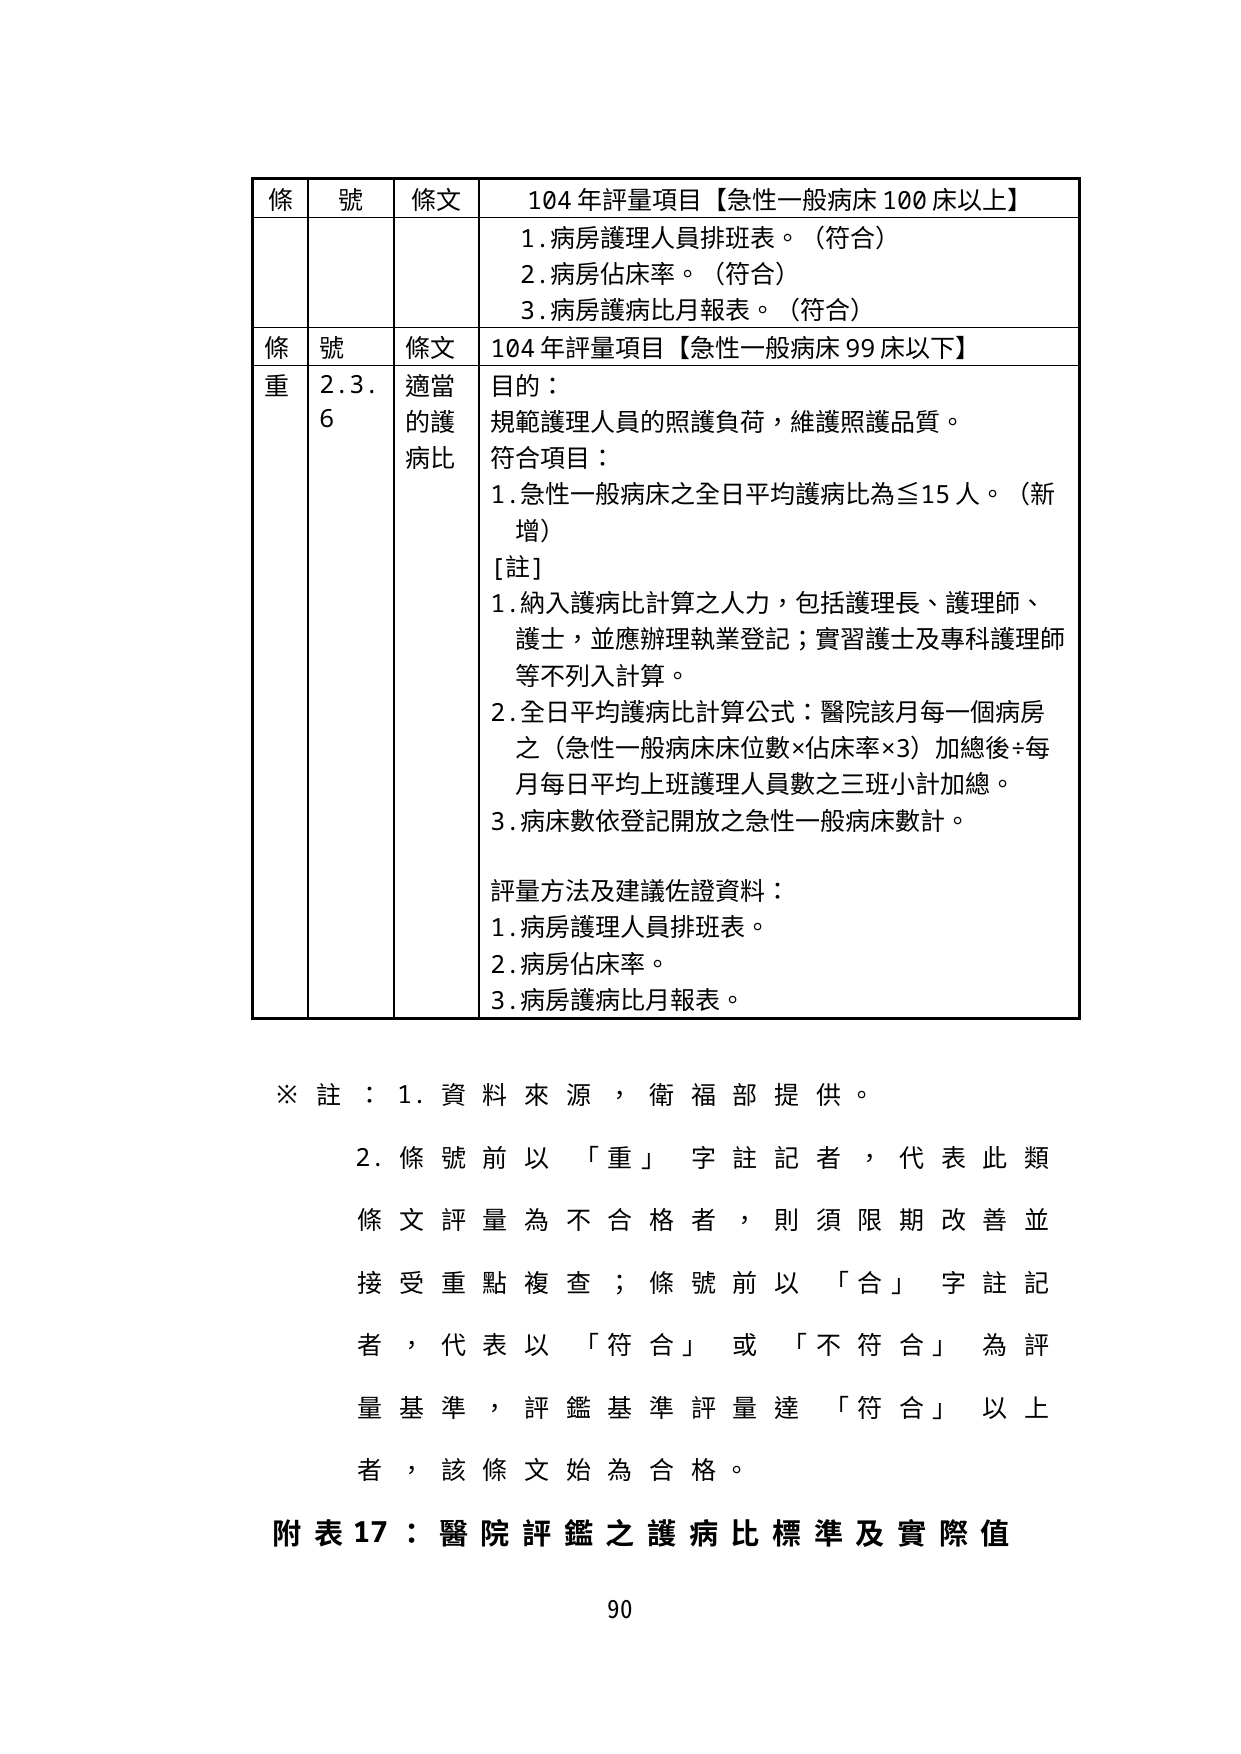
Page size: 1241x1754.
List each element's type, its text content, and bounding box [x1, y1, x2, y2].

table_cell 適當的護病比 [395, 366, 478, 1017]
table_cell [309, 218, 393, 327]
text ※註：1.資料來源，衛福部提供。 [242, 1052, 1058, 1115]
table_header 條文 [395, 180, 478, 217]
table_cell 1.病房護理人員排班表。（符合） 2.病房佔床率。（符合） 3.病房護病比月報表。（符合） [480, 218, 1078, 327]
table_header 條 [254, 180, 307, 217]
table_cell 104年評量項目【急性一般病床99床以下】 [480, 328, 1078, 365]
table_cell 目的： 規範護理人員的照護負荷，維護照護品質。 符合項目： 1.急性一般病床之全日平均護病比為≦15人。（新增） [註] 1.納入護病比計算之人力，包括護理長、護理師、護士，並應辦理執業登記；實習護士及專科護理師等不列入計算。 2.全日平均護病比計算公式：醫院該月每一個病房之（急性一般病床床位數×佔床率×3）加總後÷每月每日平均上班護理人員數之三班小計加總。 3.病床數依登記開放之急性一般病床數計。 評量方法及建議佐證資料： 1.病房護理人員排班表。 2.病房佔床率。 3.病房護病比月報表。 [480, 366, 1078, 1017]
table_cell 條 [254, 328, 307, 365]
table_cell 2.3.6 [309, 366, 393, 1017]
table_cell 條文 [395, 328, 478, 365]
text 附表17：醫院評鑑之護病比標準及實際值 [240, 1490, 1058, 1552]
table_header 104年評量項目【急性一般病床100床以上】 [480, 180, 1078, 217]
table_cell 號 [309, 328, 393, 365]
table_cell [395, 218, 478, 327]
table_cell [254, 218, 307, 327]
table_header 號 [309, 180, 393, 217]
text 2.條號前以「重」字註記者，代表此類條文評量為不合格者，則須限期改善並接受重點複查；條號前以「合」字註記者，代表以「符合」或「不符合」為評量基準，評鑑基準評量達「符合」以上者，該條文始為合格。 [318, 1115, 1058, 1490]
table_cell 重 [254, 366, 307, 1017]
